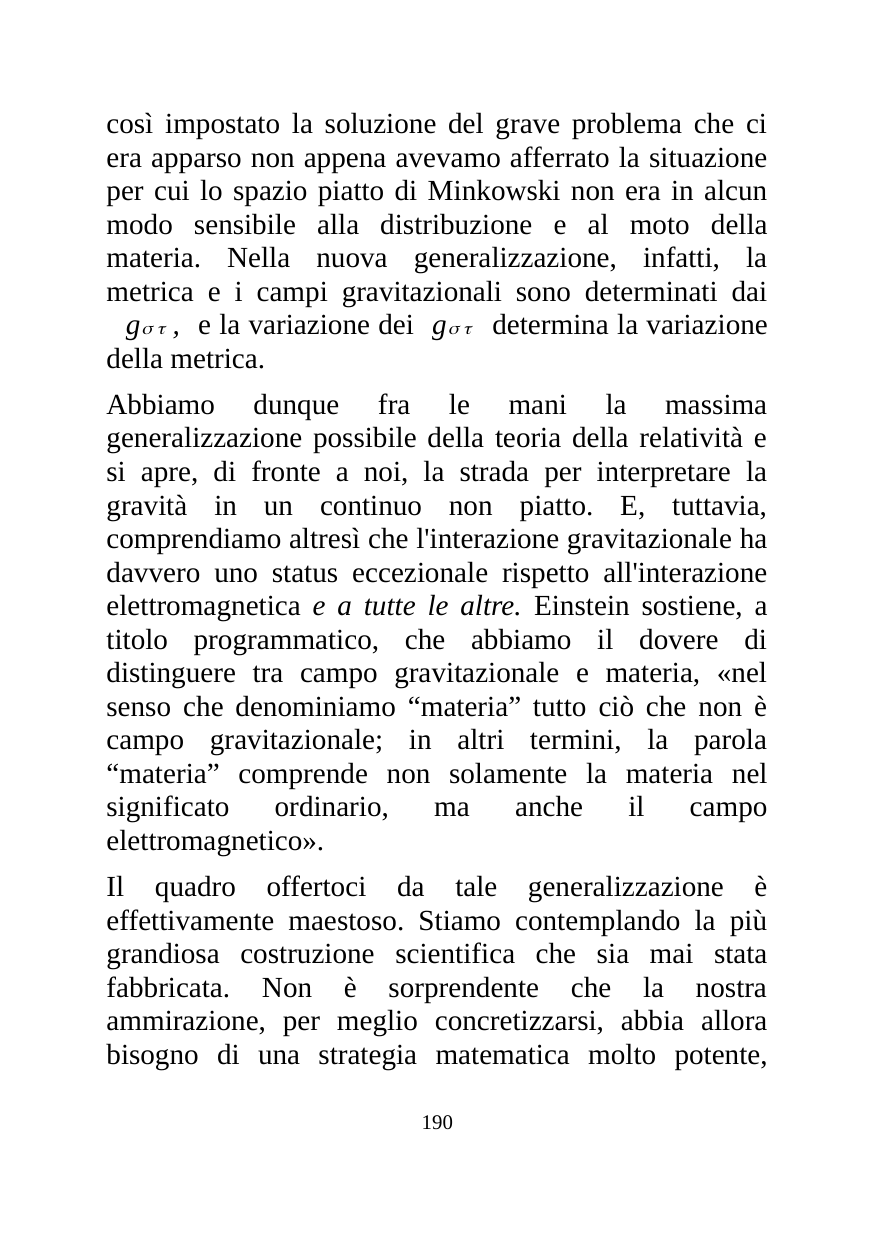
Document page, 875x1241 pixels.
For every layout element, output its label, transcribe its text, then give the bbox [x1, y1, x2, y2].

text Il quadro offertoci da tale generalizzazione è effettivamente maestoso. Stiamo contemplando la più grandiosa costruzione scientifica che sia mai stata fabbricata. Non è sorprendente che la nostra ammirazione, per meglio concretizzarsi, abbia allora bisogno di una strategia matematica molto potente, [106, 869, 768, 1070]
text Abbiamo dunque fra le mani la massima generalizzazione possibile della teoria della relatività e si apre, di fronte a noi, la strada per interpretare la gravità in un continuo non piatto. E, tuttavia, comprendiamo altresì che l'interazione gravitazionale ha davvero uno status eccezionale rispetto all'interazione elettromagnetica e a tutte le altre. Einstein sostiene, a titolo programmatico, che abbiamo il dovere di distinguere tra campo gravitazionale e materia, «nel senso che denominiamo “materia” tutto ciò che non è campo gravitazionale; in altri termini, la parola “materia” comprende non solamente la materia nel significato ordinario, ma anche il campo elettromagnetico». [106, 387, 768, 857]
text così impostato la soluzione del grave problema che ci era apparso non appena avevamo afferrato la situazione per cui lo spazio piatto di Minkowski non era in alcun modo sensibile alla distribuzione e al moto della materia. Nella nuova generalizzazione, infatti, la metrica e i campi gravitazionali sono determinati daie la variazione dei determina la variazione della metrica. [106, 106, 768, 374]
